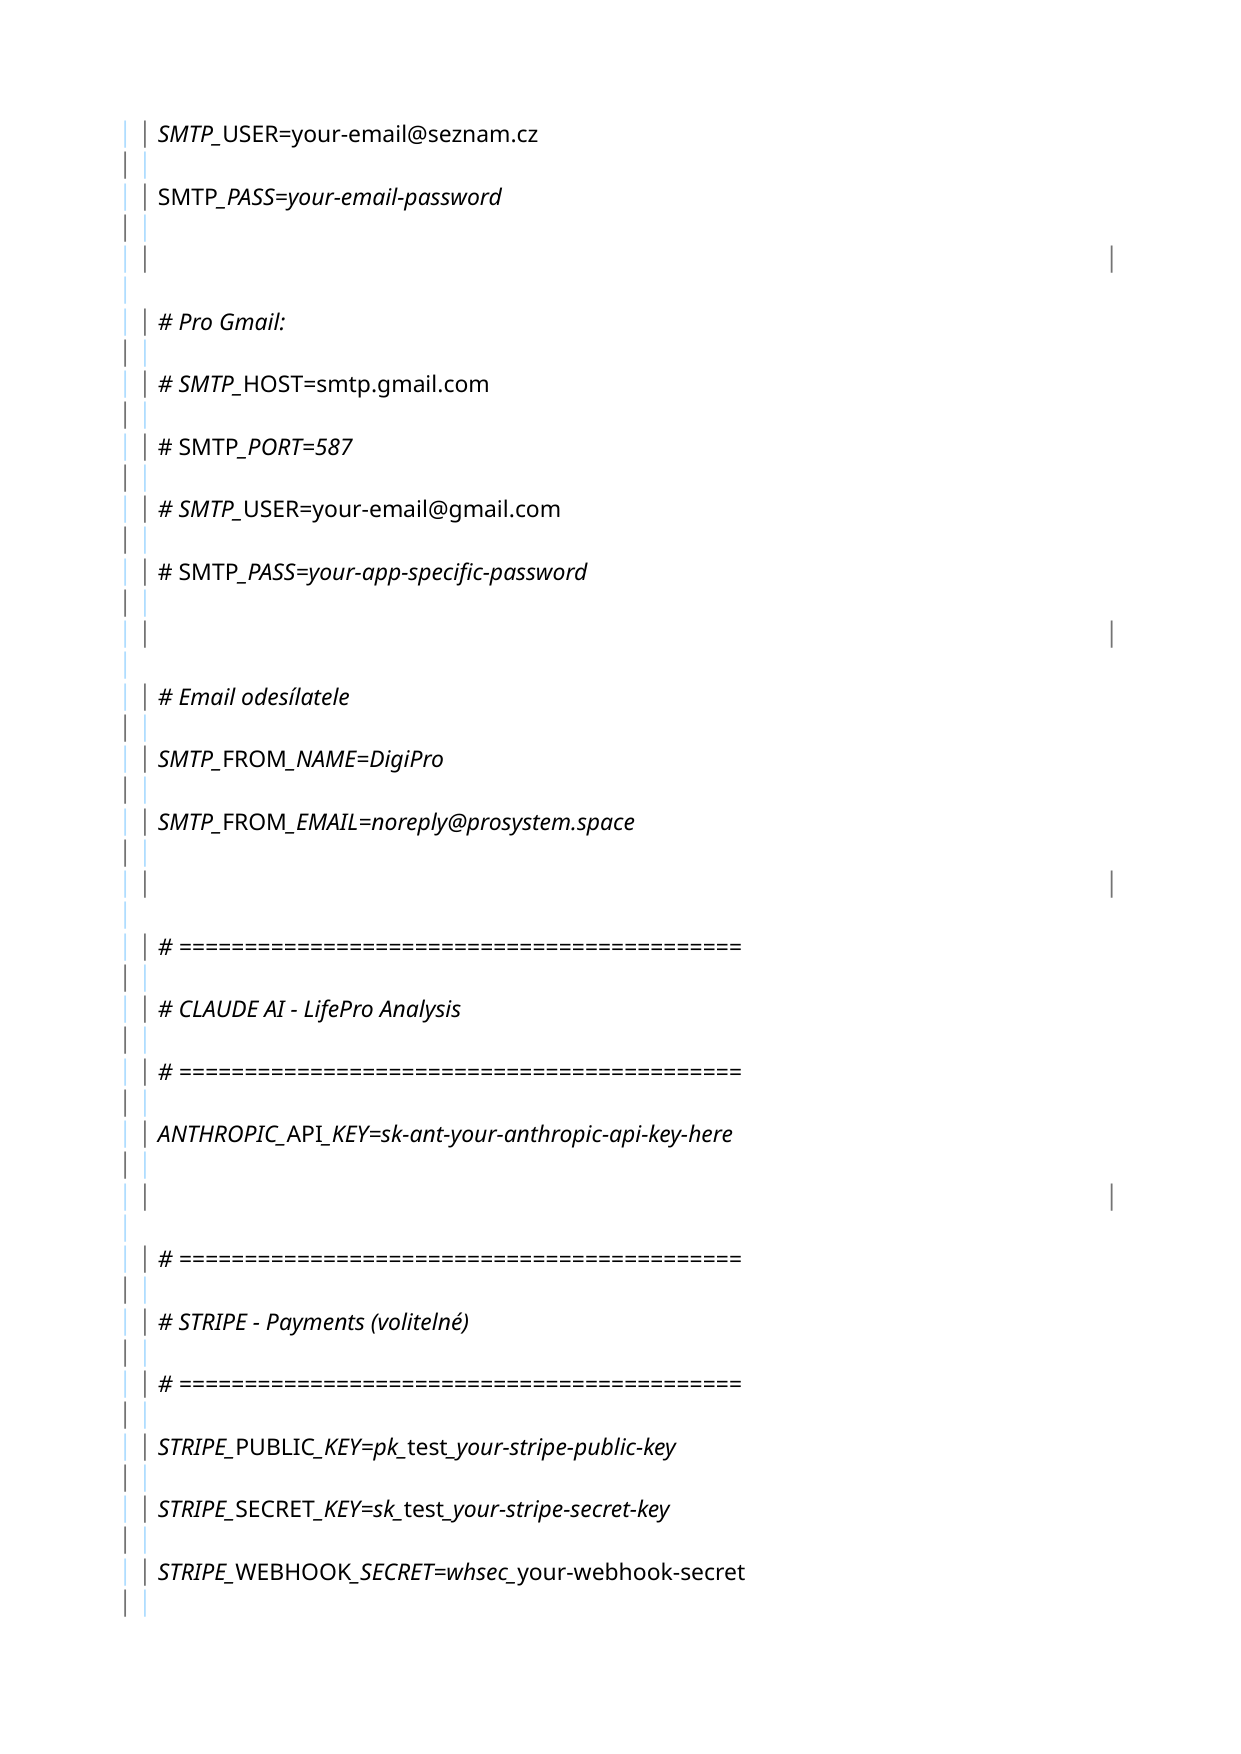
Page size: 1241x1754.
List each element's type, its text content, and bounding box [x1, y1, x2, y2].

text │ │ # CLAUDE AI - LifePro Analysis │ │ [118, 993, 1122, 1056]
text │ │ │ │ [118, 1181, 1122, 1243]
text │ │ SMTP_USER=your-email@seznam.cz │ │ [118, 118, 1122, 181]
text │ │ # =========================================== │ │ [118, 1368, 1122, 1431]
text │ │ │ │ [118, 868, 1122, 931]
text │ │ SMTP_FROM_EMAIL=noreply@prosystem.space │ │ [118, 806, 1122, 868]
text │ │ │ │ [118, 618, 1122, 681]
text │ │ # =========================================== │ │ [118, 1243, 1122, 1306]
text │ │ # Email odesílatele │ │ [118, 681, 1122, 743]
text │ │ # SMTP_USER=your-email@gmail.com │ │ [118, 493, 1122, 556]
text │ │ # =========================================== │ │ [118, 931, 1122, 993]
text │ │ # SMTP_HOST=smtp.gmail.com │ │ [118, 368, 1122, 431]
text │ │ SMTP_FROM_NAME=DigiPro │ │ [118, 743, 1122, 806]
text │ │ # Pro Gmail: │ │ [118, 306, 1122, 368]
text │ │ STRIPE_PUBLIC_KEY=pk_test_your-stripe-public-key │ │ [118, 1431, 1122, 1493]
text │ │ # =========================================== │ │ [118, 1056, 1122, 1118]
text │ │ # STRIPE - Payments (volitelné) │ │ [118, 1306, 1122, 1368]
text │ │ # SMTP_PASS=your-app-specific-password │ │ [118, 556, 1122, 618]
text │ │ │ │ [118, 243, 1122, 306]
text │ │ # SMTP_PORT=587 │ │ [118, 431, 1122, 493]
text │ │ SMTP_PASS=your-email-password │ │ [118, 181, 1122, 243]
text │ │ STRIPE_WEBHOOK_SECRET=whsec_your-webhook-secret │ │ [118, 1556, 1122, 1618]
text │ │ ANTHROPIC_API_KEY=sk-ant-your-anthropic-api-key-here │ │ [118, 1118, 1122, 1181]
text │ │ STRIPE_SECRET_KEY=sk_test_your-stripe-secret-key │ │ [118, 1493, 1122, 1556]
